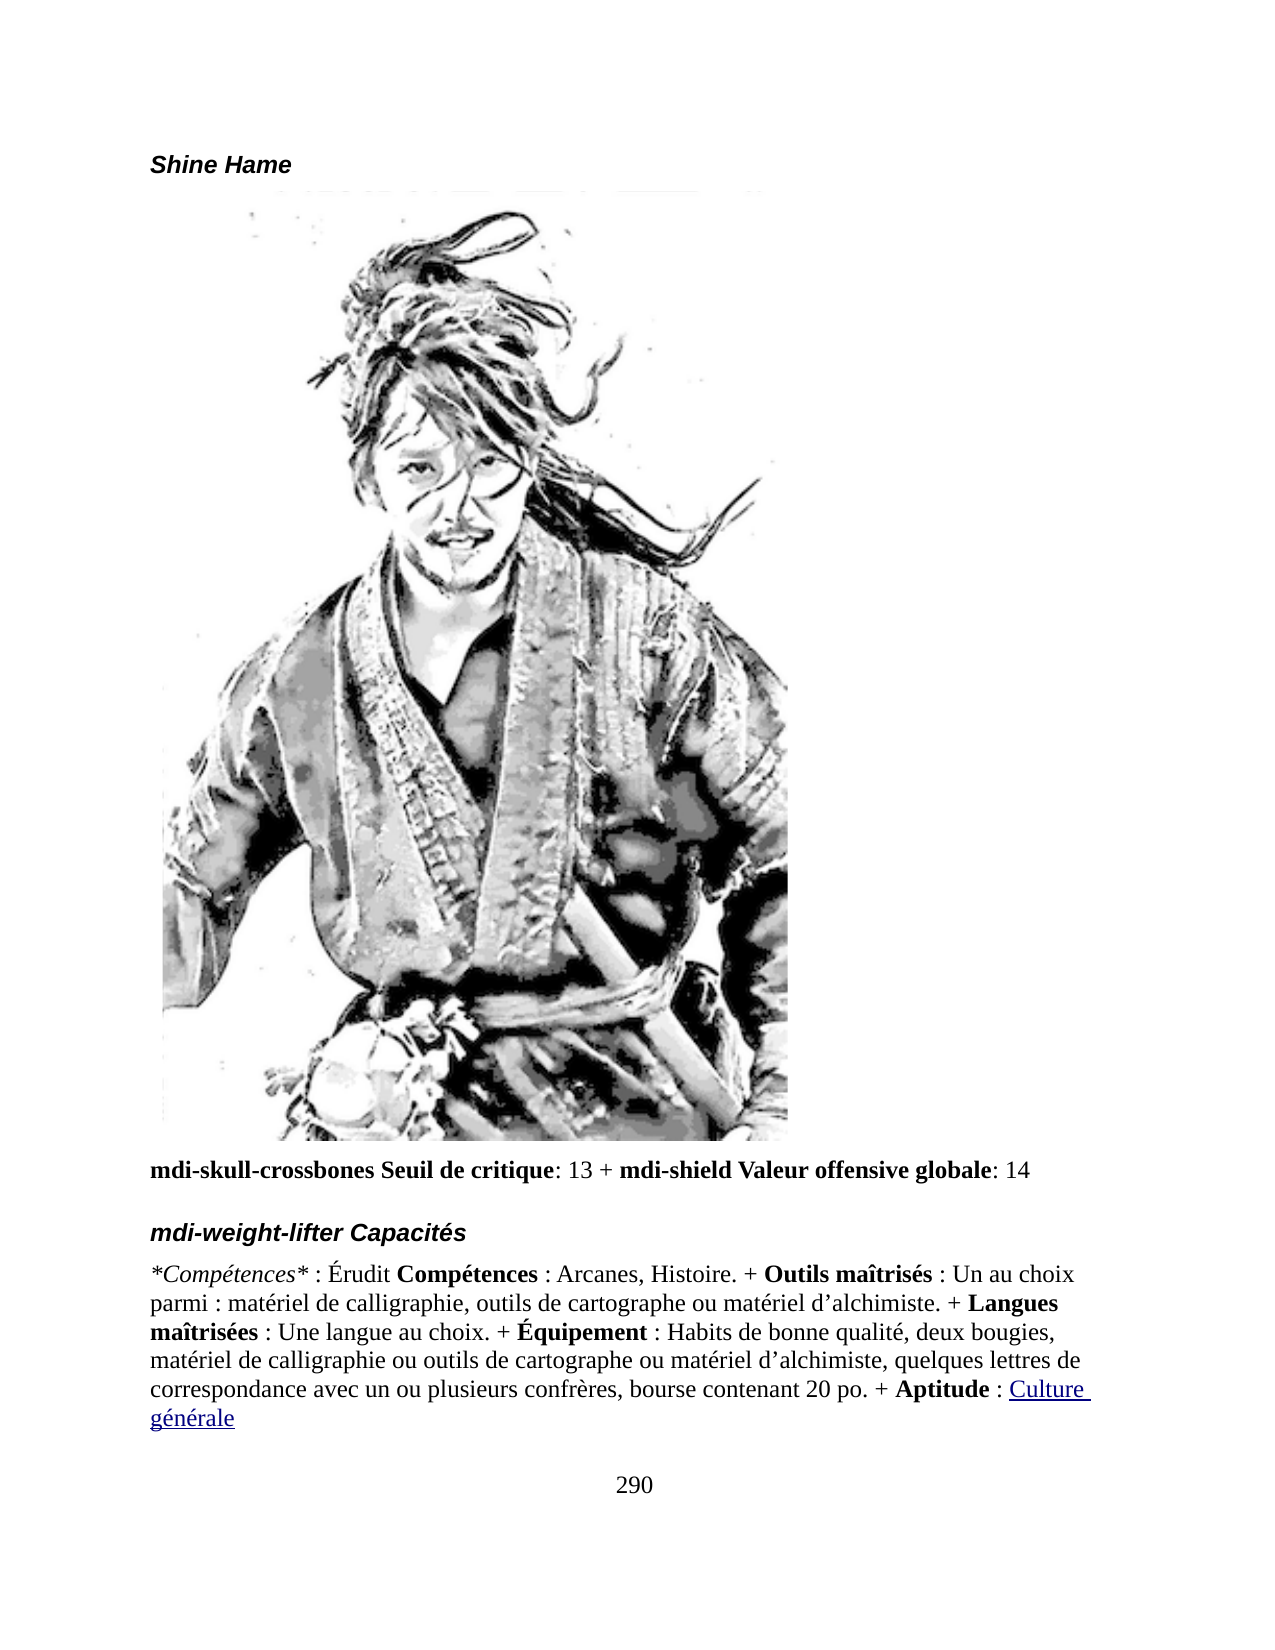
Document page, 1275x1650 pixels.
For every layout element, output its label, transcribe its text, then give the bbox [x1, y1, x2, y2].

subtitle mdi-weight-lifter Capacités [150, 1218, 1125, 1247]
subtitle Shine Hame [150, 150, 1125, 178]
text mdi-skull-crossbones Seuil de critique: 13 + mdi-shield Valeur offensive globale: 14 [150, 1155, 1125, 1184]
text *Compétences* : Érudit Compétences : Arcanes, Histoire. + Outils maîtrisés : Un au choix parmi : matériel de calligraphie, outils de cartographe ou matériel d’alchimiste. + Langues maîtrisées : Une langue au choix. + Équipement : Habits de bonne qualité, deux bougies, matériel de calligraphie ou outils de cartographe ou matériel d’alchimiste, quelques lettres de correspondance avec un ou plusieurs confrères, bourse contenant 20 po. + Aptitude : Culture générale [150, 1259, 1125, 1432]
picture [162, 191, 788, 1141]
